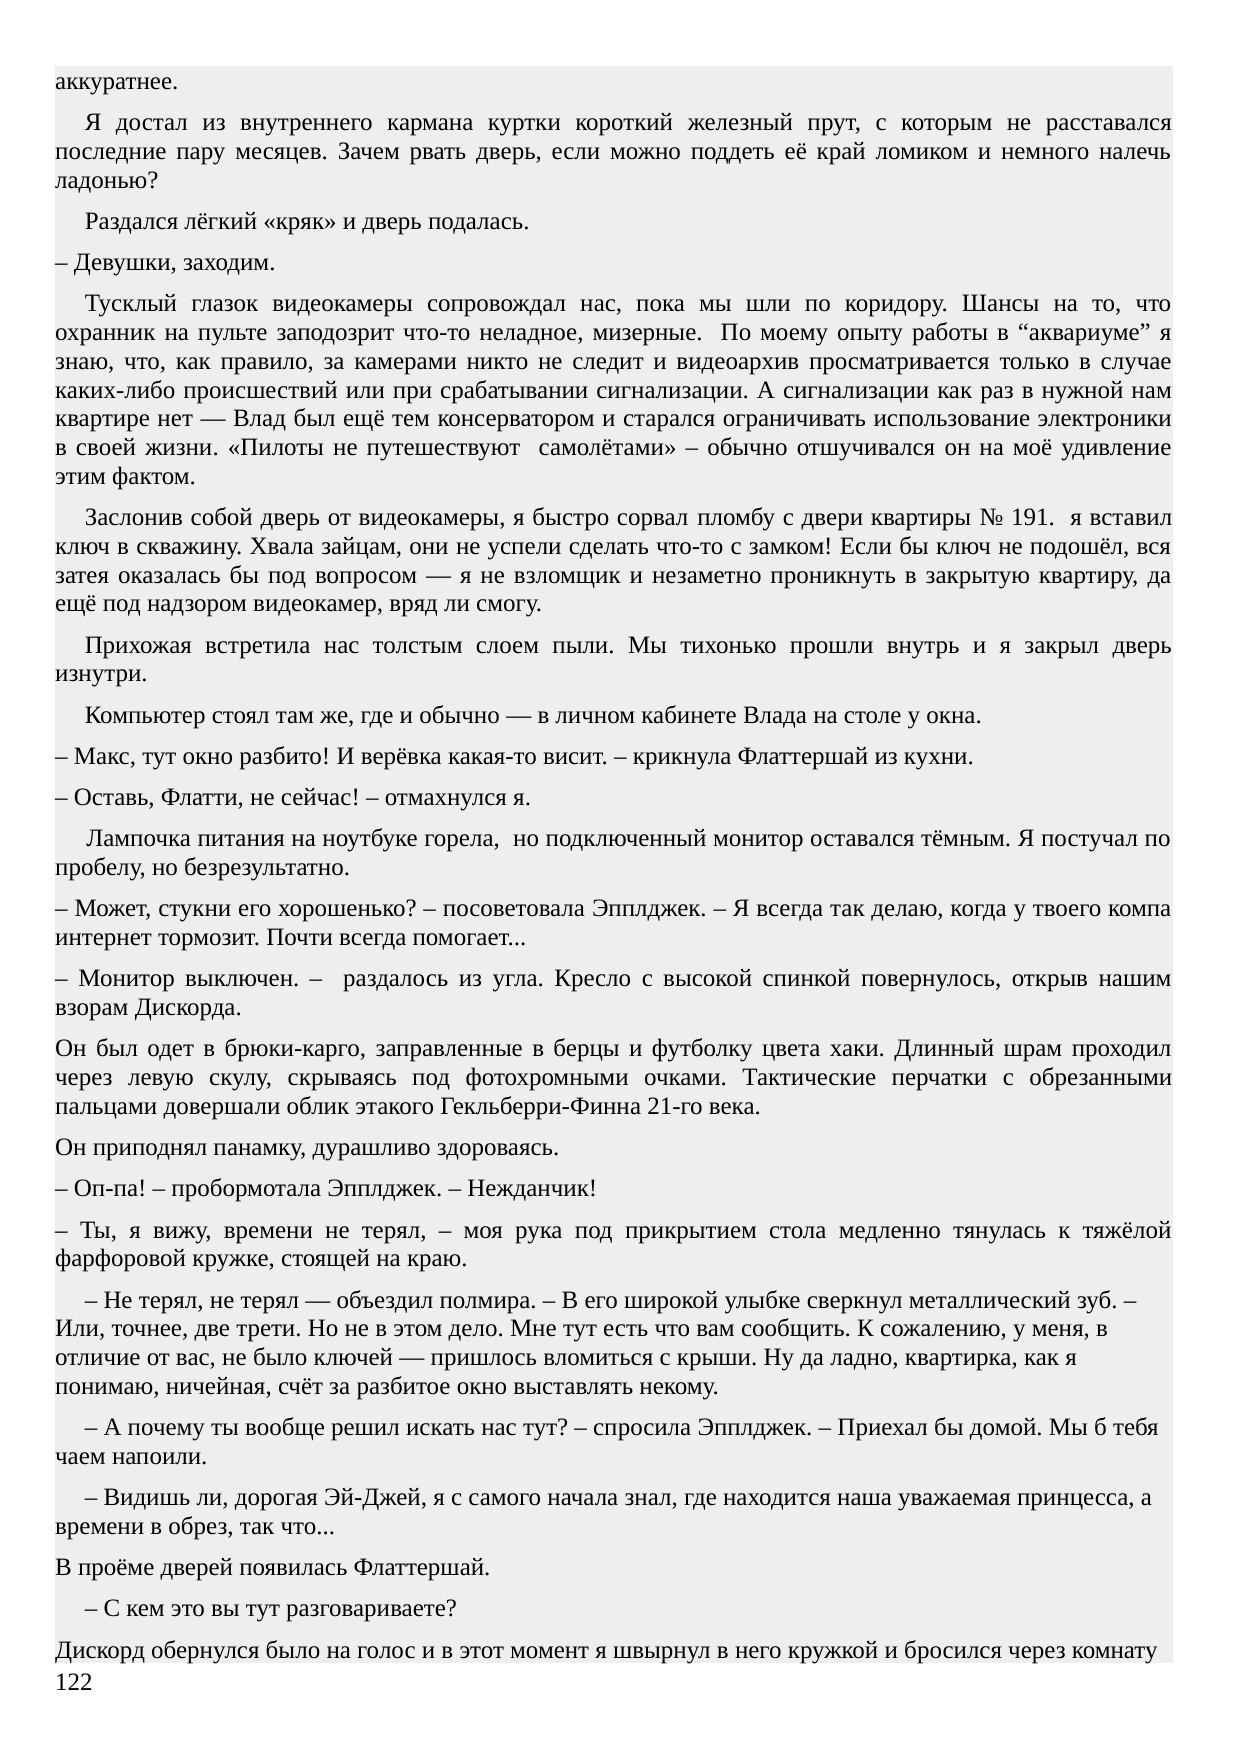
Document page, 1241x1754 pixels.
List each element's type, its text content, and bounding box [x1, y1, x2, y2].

list аккуратнее. [55, 66, 1173, 95]
text – Монитор выключен. – раздалось из угла. Кресло с высокой спинкой повернулось, открыв нашим взорам Дискорда. [55, 963, 1173, 1021]
text В проёме дверей появилась Флаттершай. [55, 1552, 1173, 1581]
text Лампочка питания на ноутбуке горела, но подключенный монитор оставался тёмным. Я постучал по пробелу, но безрезультатно. [55, 823, 1173, 881]
text – Макс, тут окно разбито! И верёвка какая-то висит. – крикнула Флаттершай из кухни. [55, 741, 1173, 770]
text – Может, стукни его хорошенько? – посоветовала Эпплджек. – Я всегда так делаю, когда у твоего компа интернет тормозит. Почти всегда помогает... [55, 893, 1173, 951]
text – Оставь, Флатти, не сейчас! – отмахнулся я. [55, 782, 1173, 811]
text – А почему ты вообще решил искать нас тут? – спросила Эпплджек. – Приехал бы домой. Мы б тебя чаем напоили. [55, 1412, 1173, 1470]
text Тусклый глазок видеокамеры сопровождал нас, пока мы шли по коридору. Шансы на то, что охранник на пульте заподозрит что-то неладное, мизерные. По моему опыту работы в “аквариуме” я знаю, что, как правило, за камерами никто не следит и видеоархив просматривается только в случае каких-либо происшествий или при срабатывании сигнализации. А сигнализации как раз в нужной нам квартире нет — Влад был ещё тем консерватором и старался ограничивать использование электроники в своей жизни. «Пилоты не путешествуют самолётами» – обычно отшучивался он на моё удивление этим фактом. [55, 288, 1173, 490]
text Компьютер стоял там же, где и обычно — в личном кабинете Влада на столе у окна. [55, 700, 1173, 728]
text Я достал из внутреннего кармана куртки короткий железный прут, с которым не расставался последние пару месяцев. Зачем рвать дверь, если можно поддеть её край ломиком и немного налечь ладонью? [55, 107, 1173, 193]
text – С кем это вы тут разговариваете? [55, 1593, 1173, 1622]
text – Не терял, не терял — объездил полмира. – В его широкой улыбке сверкнул металлический зуб. – Или, точнее, две трети. Но не в этом дело. Мне тут есть что вам сообщить. К сожалению, у меня, в отличие от вас, не было ключей — пришлось вломиться с крыши. Ну да ладно, квартирка, как я понимаю, ничейная, счёт за разбитое окно выставлять некому. [55, 1285, 1173, 1400]
text Он приподнял панамку, дурашливо здороваясь. [55, 1132, 1173, 1161]
text Заслонив собой дверь от видеокамеры, я быстро сорвал пломбу с двери квартиры № 191. я вставил ключ в скважину. Хвала зайцам, они не успели сделать что-то с замком! Если бы ключ не подошёл, вся затея оказалась бы под вопросом — я не взломщик и незаметно проникнуть в закрытую квартиру, да ещё под надзором видеокамер, вряд ли смогу. [55, 502, 1173, 617]
text Он был одет в брюки-карго, заправленные в берцы и футболку цвета хаки. Длинный шрам проходил через левую скулу, скрываясь под фотохромными очками. Тактические перчатки с обрезанными пальцами довершали облик этакого Гекльберри-Финна 21-го века. [55, 1033, 1173, 1120]
list Дискорд обернулся было на голос и в этот момент я швырнул в него кружкой и бросился через комнату [55, 1635, 1173, 1663]
text Прихожая встретила нас толстым слоем пыли. Мы тихонько прошли внутрь и я закрыл дверь изнутри. [55, 630, 1173, 687]
text – Оп-па! – пробормотала Эпплджек. – Нежданчик! [55, 1173, 1173, 1202]
text – Видишь ли, дорогая Эй-Джей, я с самого начала знал, где находится наша уважаемая принцесса, а времени в обрез, так что... [55, 1482, 1173, 1540]
text – Ты, я вижу, времени не терял, – моя рука под прикрытием стола медленно тянулась к тяжёлой фарфоровой кружке, стоящей на краю. [55, 1215, 1173, 1272]
text – Девушки, заходим. [55, 247, 1173, 276]
text Раздался лёгкий «кряк» и дверь подалась. [55, 206, 1173, 235]
